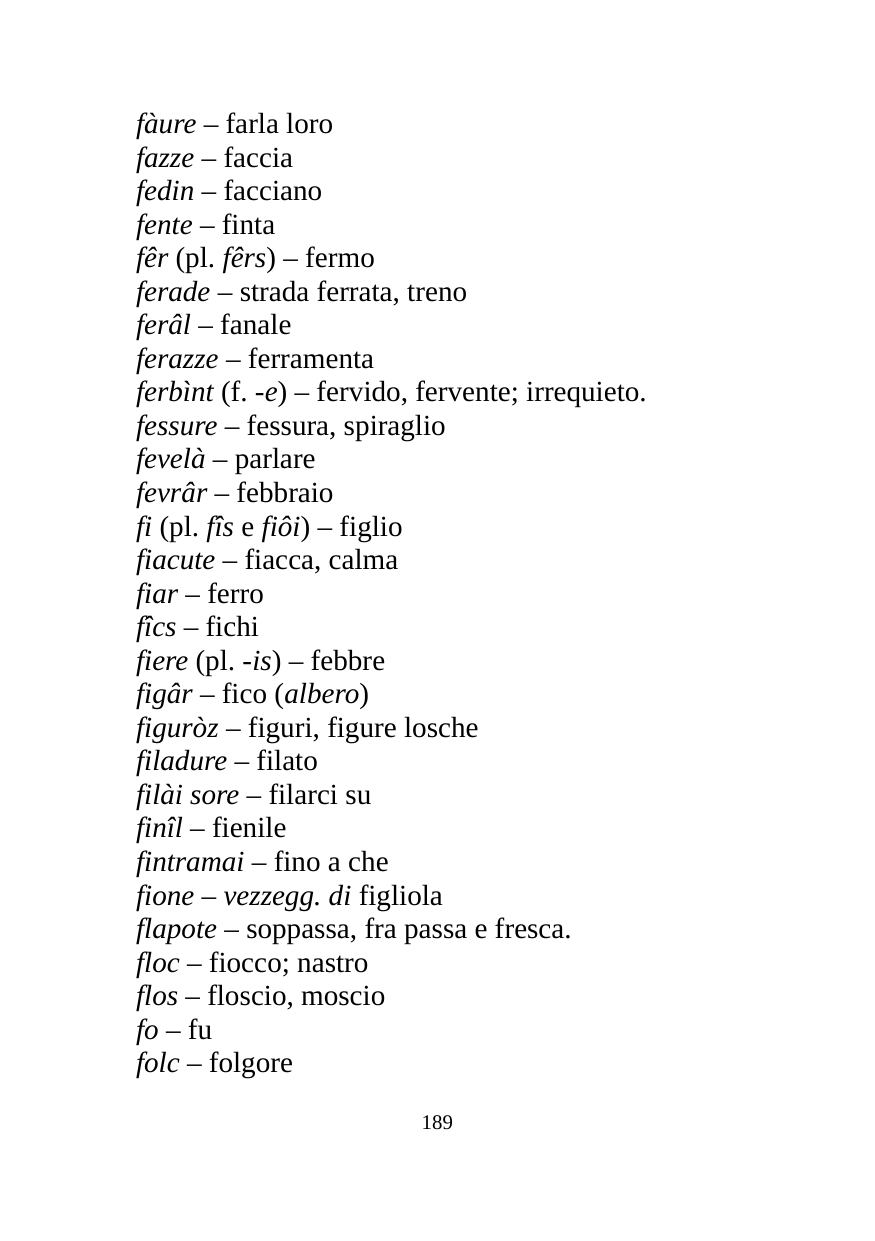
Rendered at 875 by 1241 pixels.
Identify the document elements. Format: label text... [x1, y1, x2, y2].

text fêr (pl. fêrs) – fermo [106, 240, 768, 274]
text fente – finta [106, 207, 768, 240]
text fessure – fessura, spiraglio [106, 408, 768, 442]
text fione – vezzegg. di figliola [106, 878, 768, 911]
text fedin – facciano [106, 173, 768, 207]
text fîcs – fichi [106, 609, 768, 643]
text filài sore – filarci su [106, 777, 768, 811]
text flapote – soppassa, fra passa e fresca. [106, 911, 768, 945]
text fiacute – fiacca, calma [106, 542, 768, 576]
text folc – folgore [106, 1045, 768, 1079]
text flos – floscio, moscio [106, 978, 768, 1012]
text fintramai – fino a che [106, 844, 768, 878]
text ferazze – ferramenta [106, 341, 768, 374]
text fiar – ferro [106, 576, 768, 609]
text fevrâr – febbraio [106, 475, 768, 509]
text ferbìnt (f. -e) – fervido, fervente; irrequieto. [106, 374, 768, 408]
text finîl – fienile [106, 811, 768, 844]
text ferâl – fanale [106, 307, 768, 341]
text fevelà – parlare [106, 442, 768, 475]
text filadure – filato [106, 743, 768, 777]
text ferade – strada ferrata, treno [106, 274, 768, 307]
text floc – fiocco; nastro [106, 945, 768, 978]
text fiere (pl. -is) – febbre [106, 643, 768, 676]
text figâr – fico (albero) [106, 676, 768, 710]
text figuròz – figuri, figure losche [106, 710, 768, 743]
text fàure – farla loro [106, 106, 768, 140]
text fi (pl. fîs e fiôi) – figlio [106, 509, 768, 542]
text fo – fu [106, 1012, 768, 1045]
text fazze – faccia [106, 140, 768, 173]
